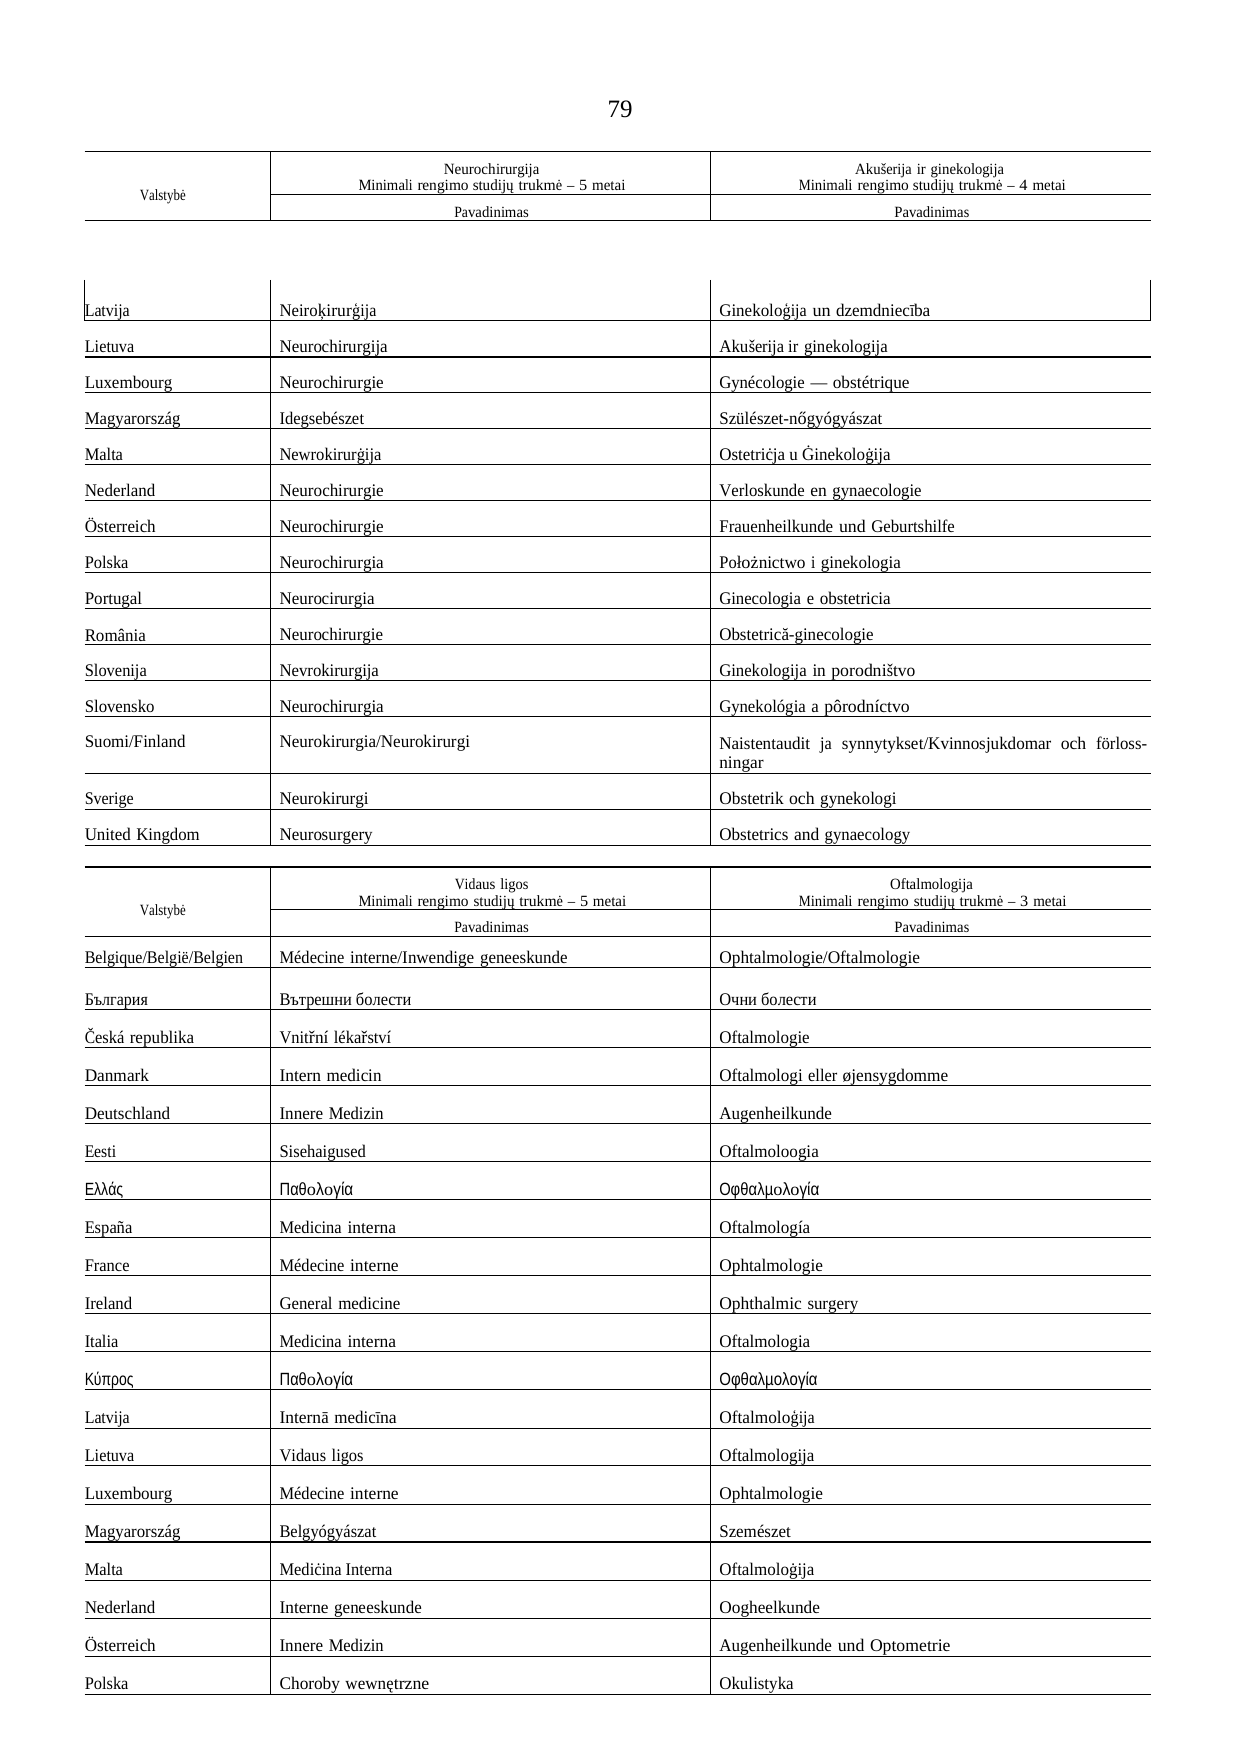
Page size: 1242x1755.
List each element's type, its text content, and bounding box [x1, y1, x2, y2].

table_cell Magyarország [85, 393, 270, 428]
table_cell Médecine interne/Inwendige geneeskunde [271, 937, 710, 967]
table_cell Oftalmología [711, 1200, 1151, 1237]
table_cell Neurochirurgie [271, 501, 710, 536]
table_cell Παθoλoγία [271, 1352, 710, 1389]
table_cell Oftalmoloġija [711, 1543, 1151, 1579]
table_header Neurochirurgija Minimali rengimo studijų trukmė – 5 metai [271, 152, 710, 194]
table_cell Pavadinimas [271, 195, 710, 220]
table_cell Παθoλoγία [271, 1162, 710, 1199]
table_cell Neurosurgery [271, 810, 710, 844]
table_cell Verloskunde en gynaecologie [711, 465, 1151, 500]
table_cell Ophtalmologie [711, 1466, 1151, 1503]
table_cell Akušerija ir ginekologija [711, 321, 1151, 356]
table_cell Slovenija [85, 645, 270, 680]
table_cell [85, 221, 271, 280]
table_cell Ginecologia e obstetricia [711, 573, 1151, 608]
table_cell Latvija [85, 1390, 270, 1427]
table_cell Sisehaigused [271, 1124, 710, 1161]
table_cell Ophthalmic surgery [711, 1276, 1151, 1313]
table_cell Neurochirurgia [271, 681, 710, 716]
table_cell Polska [85, 537, 270, 572]
table_cell Medicina interna [271, 1314, 710, 1351]
table_cell Naistentaudit ja synnytykset/Kvinnosjukdomar och förloss- ningar [711, 717, 1151, 773]
table_cell Neurokirurgi [271, 774, 710, 808]
table_cell Κύπρος [85, 1352, 270, 1389]
table_cell Neurocirurgia [271, 573, 710, 608]
table_cell Vidaus ligos [271, 1429, 710, 1465]
table_cell Newrokirurġija [271, 429, 710, 464]
table_cell Oogheelkunde [711, 1581, 1151, 1617]
table_cell Latvija [85, 280, 270, 320]
table_cell Pavadinimas [271, 910, 710, 936]
table_cell Italia [85, 1314, 270, 1351]
table_cell Intern medicin [271, 1048, 710, 1085]
table_cell Neurochirurgie [271, 609, 710, 644]
table_cell Neiroķirurģija [271, 280, 710, 320]
table_cell [710, 221, 1151, 280]
table_cell Pavadinimas [711, 910, 1151, 936]
table_cell Choroby wewnętrzne [271, 1657, 710, 1693]
table_header Oftalmologija Minimali rengimo studijų trukmė – 3 metai [711, 868, 1151, 909]
table_cell Sverige [85, 774, 270, 808]
table_cell Lietuva [85, 1429, 270, 1465]
table_cell Oftalmologija [711, 1429, 1151, 1465]
table_cell Οφθαλµολογία [711, 1352, 1151, 1389]
table_cell Pavadinimas [711, 195, 1151, 220]
table_cell Polska [85, 1657, 270, 1693]
table_cell Médecine interne [271, 1238, 710, 1275]
table_cell Medicina interna [271, 1200, 710, 1237]
table_cell Idegsebészet [271, 393, 710, 428]
table_cell Nederland [85, 1581, 270, 1617]
table_cell España [85, 1200, 270, 1237]
table_cell Mediċina Interna [271, 1543, 710, 1579]
table_cell Magyarország [85, 1505, 270, 1541]
table_cell Obstetrică-ginecologie [711, 609, 1151, 644]
table_cell Innere Medizin [271, 1086, 710, 1123]
table_cell Belgyógyászat [271, 1505, 710, 1541]
table_header Akušerija ir ginekologija Minimali rengimo studijų trukmė – 4 metai [711, 152, 1151, 194]
table_cell Ginekologija in porodništvo [711, 645, 1151, 680]
table_cell Ophtalmologie [711, 1238, 1151, 1275]
table_cell Österreich [85, 501, 270, 536]
table_cell Obstetrik och gynekologi [711, 774, 1151, 808]
table_cell Österreich [85, 1619, 270, 1656]
table_cell Ophtalmologie/Oftalmologie [711, 937, 1151, 967]
table_cell Médecine interne [271, 1466, 710, 1503]
table_cell Nevrokirurgija [271, 645, 710, 680]
table_header Vidaus ligos Minimali rengimo studijų trukmė – 5 metai [271, 868, 710, 909]
table_cell Deutschland [85, 1086, 270, 1123]
table_cell Neurochirurgie [271, 465, 710, 500]
table_cell Ελλάς [85, 1162, 270, 1199]
table_cell Eesti [85, 1124, 270, 1161]
table_cell Neurochirurgija [271, 321, 710, 356]
table_cell Belgique/België/Belgien [85, 937, 270, 967]
table_cell Neurokirurgia/Neurokirurgi [271, 717, 710, 773]
table_cell Augenheilkunde [711, 1086, 1151, 1123]
table_cell Oftalmoloogia [711, 1124, 1151, 1161]
table_header Valstybė [85, 152, 270, 220]
table_cell România [85, 609, 270, 644]
table_cell Suomi/Finland [85, 717, 270, 773]
table_cell Luxembourg [85, 1466, 270, 1503]
table_cell Interne geneeskunde [271, 1581, 710, 1617]
table_cell Malta [85, 429, 270, 464]
table_cell България [85, 968, 270, 1009]
table_cell Lietuva [85, 321, 270, 356]
table_cell Ireland [85, 1276, 270, 1313]
table_cell Malta [85, 1543, 270, 1579]
table_cell Slovensko [85, 681, 270, 716]
table_cell Szemészet [711, 1505, 1151, 1541]
table_cell Luxembourg [85, 358, 270, 392]
table_cell Οφθαλµoλoγία [711, 1162, 1151, 1199]
table_cell Obstetrics and gynaecology [711, 810, 1151, 844]
table_cell Gynécologie — obstétrique [711, 358, 1151, 392]
table_cell Augenheilkunde und Optometrie [711, 1619, 1151, 1656]
table_cell France [85, 1238, 270, 1275]
table_cell Innere Medizin [271, 1619, 710, 1656]
table_cell Gynekológia a pôrodníctvo [711, 681, 1151, 716]
table_cell Очни болести [711, 968, 1151, 1009]
table_cell Internā medicīna [271, 1390, 710, 1427]
table_cell Neurochirurgia [271, 537, 710, 572]
table_cell Česká republika [85, 1010, 270, 1047]
table_cell Oftalmologie [711, 1010, 1151, 1047]
table_cell United Kingdom [85, 810, 270, 844]
table_cell Oftalmoloģija [711, 1390, 1151, 1427]
table_cell Neurochirurgie [271, 358, 710, 392]
table_cell Okulistyka [711, 1657, 1151, 1693]
table_cell Oftalmologia [711, 1314, 1151, 1351]
table_cell Вътрешни болести [271, 968, 710, 1009]
table_cell Ostetriċja u Ġinekoloġija [711, 429, 1151, 464]
table_cell Oftalmologi eller øjensygdomme [711, 1048, 1151, 1085]
table_cell Vnitřní lékařství [271, 1010, 710, 1047]
table_cell Położnictwo i ginekologia [711, 537, 1151, 572]
table_cell [271, 221, 710, 280]
table_header Valstybė [85, 868, 270, 936]
table_cell General medicine [271, 1276, 710, 1313]
table_cell Nederland [85, 465, 270, 500]
table_cell Ginekoloģija un dzemdniecība [711, 280, 1150, 320]
table_cell Portugal [85, 573, 270, 608]
table_cell Szülészet-nőgyógyászat [711, 393, 1151, 428]
table_cell Frauenheilkunde und Geburtshilfe [711, 501, 1151, 536]
table_cell Danmark [85, 1048, 270, 1085]
